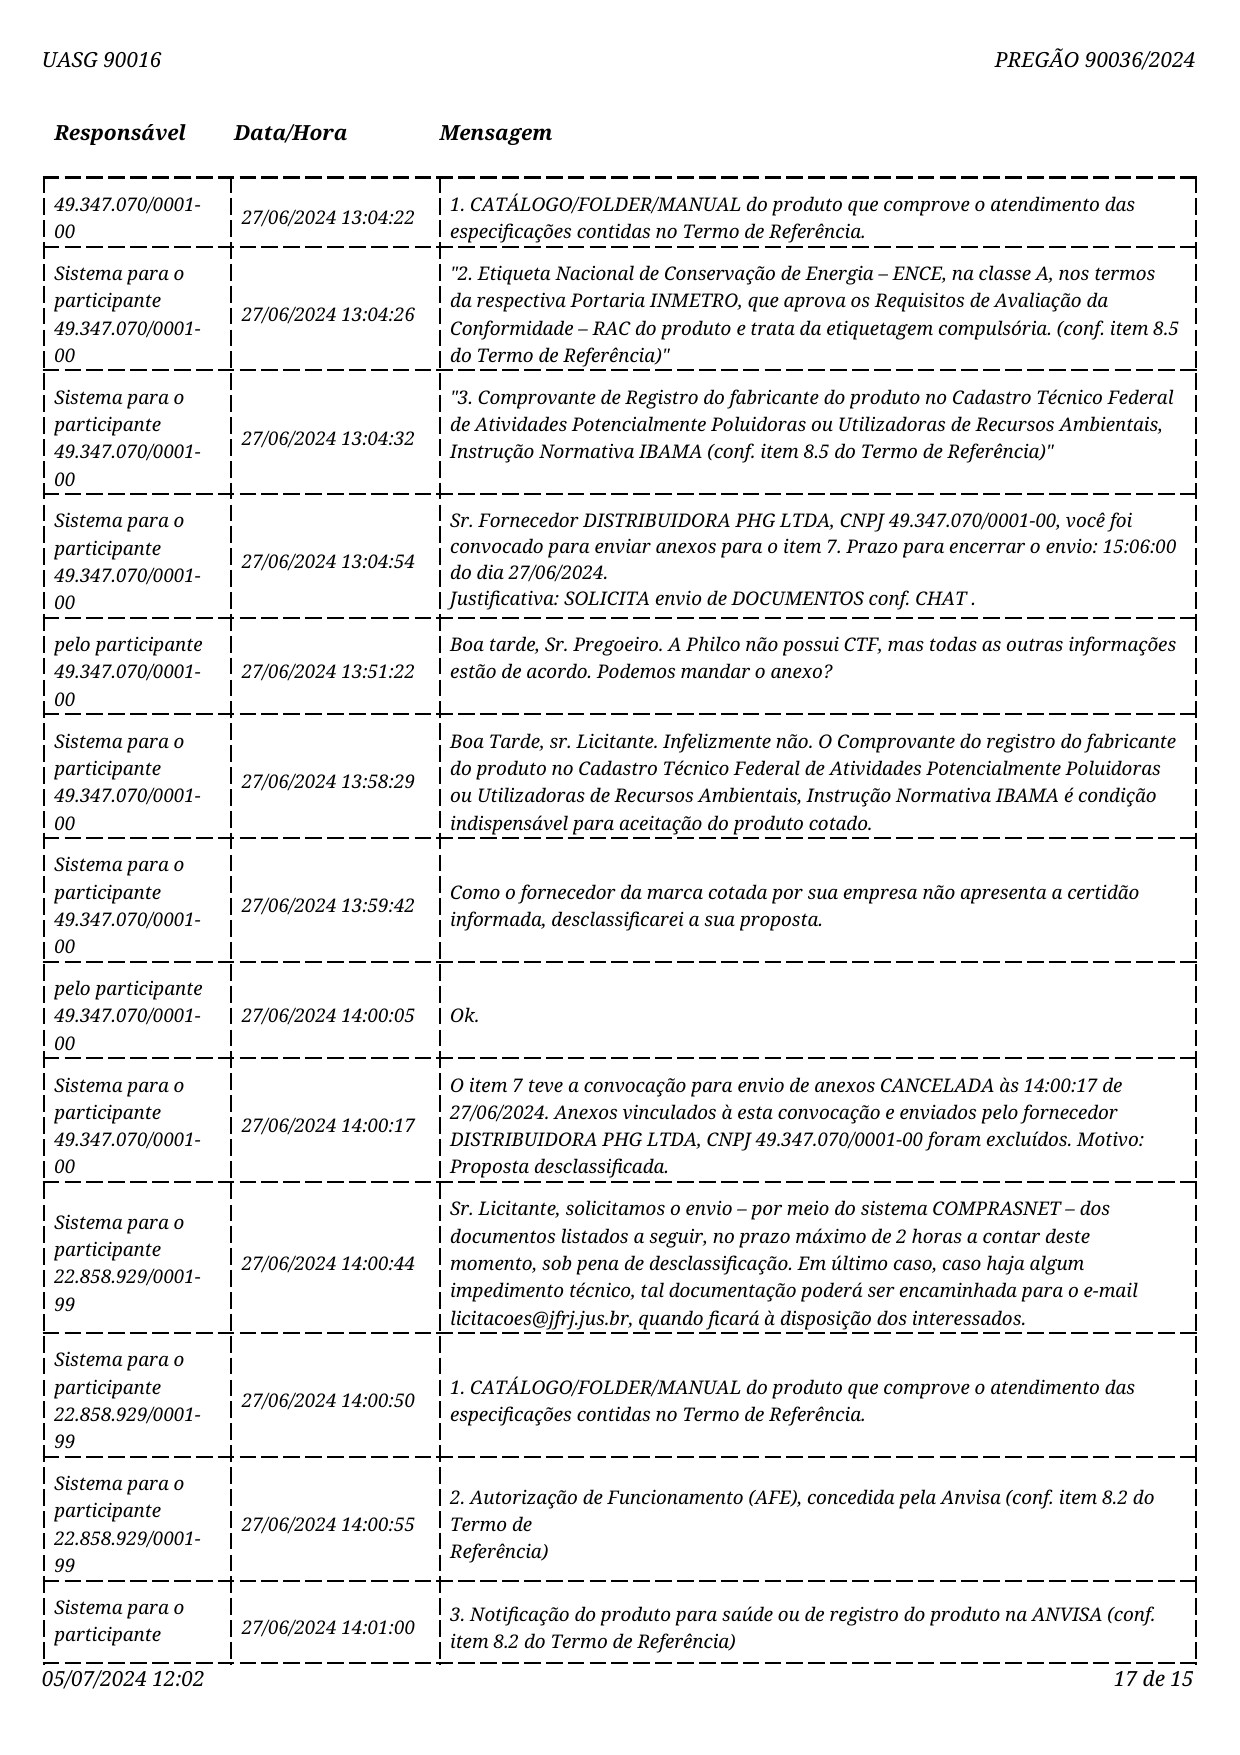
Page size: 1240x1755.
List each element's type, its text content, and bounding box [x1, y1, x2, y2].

table_cell Sistema para o participante 49.347.070/0001-00 [44, 246, 231, 369]
table_cell 1. CATÁLOGO/FOLDER/MANUAL do produto que comprove o atendimento das especificações contidas no Termo de Referência. [440, 1332, 1196, 1456]
table_cell Sistema para o participante 49.347.070/0001-00 [44, 369, 231, 493]
table_cell 27/06/2024 14:00:17 [231, 1057, 439, 1181]
table_cell "2. Etiqueta Nacional de Conservação de Energia – ENCE, na classe A, nos termos da respectiva Portaria INMETRO, que aprova os Requisitos de Avaliação da Conformidade – RAC do produto e trata da etiquetagem compulsória. (conf. item 8.5 do Termo de Referência)" [440, 246, 1196, 369]
table_cell Sr. Fornecedor DISTRIBUIDORA PHG LTDA, CNPJ 49.347.070/0001-00, você foi convocado para enviar anexos para o item 7. Prazo para encerrar o envio: 15:06:00 do dia 27/06/2024. Justificativa: SOLICITA envio de DOCUMENTOS conf. CHAT . [440, 493, 1196, 617]
table_cell pelo participante 49.347.070/0001-00 [44, 961, 231, 1057]
table_cell 27/06/2024 14:00:44 [231, 1181, 439, 1332]
table_cell O item 7 teve a convocação para envio de anexos CANCELADA às 14:00:17 de 27/06/2024. Anexos vinculados à esta convocação e enviados pelo fornecedor DISTRIBUIDORA PHG LTDA, CNPJ 49.347.070/0001-00 foram excluídos. Motivo: Proposta desclassificada. [440, 1057, 1196, 1181]
table_cell 27/06/2024 13:04:26 [231, 246, 439, 369]
table_cell Sistema para o participante 49.347.070/0001-00 [44, 1057, 231, 1181]
table_cell pelo participante 49.347.070/0001-00 [44, 617, 231, 713]
table_cell Sistema para o participante 22.858.929/0001-99 [44, 1181, 231, 1332]
table_header 49.347.070/0001-00 [44, 176, 231, 246]
table_cell 27/06/2024 13:04:32 [231, 369, 439, 493]
table_cell Boa tarde, Sr. Pregoeiro. A Philco não possui CTF, mas todas as outras informações estão de acordo. Podemos mandar o anexo? [440, 617, 1196, 713]
table_cell 27/06/2024 14:01:00 [231, 1580, 439, 1662]
table_cell Sr. Licitante, solicitamos o envio – por meio do sistema COMPRASNET – dos documentos listados a seguir, no prazo máximo de 2 horas a contar deste momento, sob pena de desclassificação. Em último caso, caso haja algum impedimento técnico, tal documentação poderá ser encaminhada para o e-mail licitacoes@jfrj.jus.br, quando ficará à disposição dos interessados. [440, 1181, 1196, 1332]
table_cell Sistema para o participante [44, 1580, 231, 1662]
table_cell 27/06/2024 13:04:54 [231, 493, 439, 617]
table_cell 27/06/2024 13:59:42 [231, 837, 439, 961]
table_cell "3. Comprovante de Registro do fabricante do produto no Cadastro Técnico Federal de Atividades Potencialmente Poluidoras ou Utilizadoras de Recursos Ambientais, Instrução Normativa IBAMA (conf. item 8.5 do Termo de Referência)" [440, 369, 1196, 493]
table_cell 3. Notificação do produto para saúde ou de registro do produto na ANVISA (conf. item 8.2 do Termo de Referência) [440, 1580, 1196, 1662]
table_cell Sistema para o participante 22.858.929/0001-99 [44, 1456, 231, 1579]
table_cell 27/06/2024 13:58:29 [231, 713, 439, 837]
table_cell Como o fornecedor da marca cotada por sua empresa não apresenta a certidão informada, desclassificarei a sua proposta. [440, 837, 1196, 961]
table_cell 27/06/2024 13:51:22 [231, 617, 439, 713]
table_cell Sistema para o participante 49.347.070/0001-00 [44, 713, 231, 837]
table_cell Sistema para o participante 22.858.929/0001-99 [44, 1332, 231, 1456]
table_cell 2. Autorização de Funcionamento (AFE), concedida pela Anvisa (conf. item 8.2 do Termo de Referência) [440, 1456, 1196, 1579]
table_cell 27/06/2024 14:00:55 [231, 1456, 439, 1579]
table_header 1. CATÁLOGO/FOLDER/MANUAL do produto que comprove o atendimento das especificações contidas no Termo de Referência. [440, 176, 1196, 246]
table_cell Ok. [440, 961, 1196, 1057]
table_cell 27/06/2024 14:00:50 [231, 1332, 439, 1456]
table_cell Sistema para o participante 49.347.070/0001-00 [44, 837, 231, 961]
table_header 27/06/2024 13:04:22 [231, 176, 439, 246]
table_cell Sistema para o participante 49.347.070/0001-00 [44, 493, 231, 617]
table_cell 27/06/2024 14:00:05 [231, 961, 439, 1057]
table_cell Boa Tarde, sr. Licitante. Infelizmente não. O Comprovante do registro do fabricante do produto no Cadastro Técnico Federal de Atividades Potencialmente Poluidoras ou Utilizadoras de Recursos Ambientais, Instrução Normativa IBAMA é condição indispensável para aceitação do produto cotado. [440, 713, 1196, 837]
